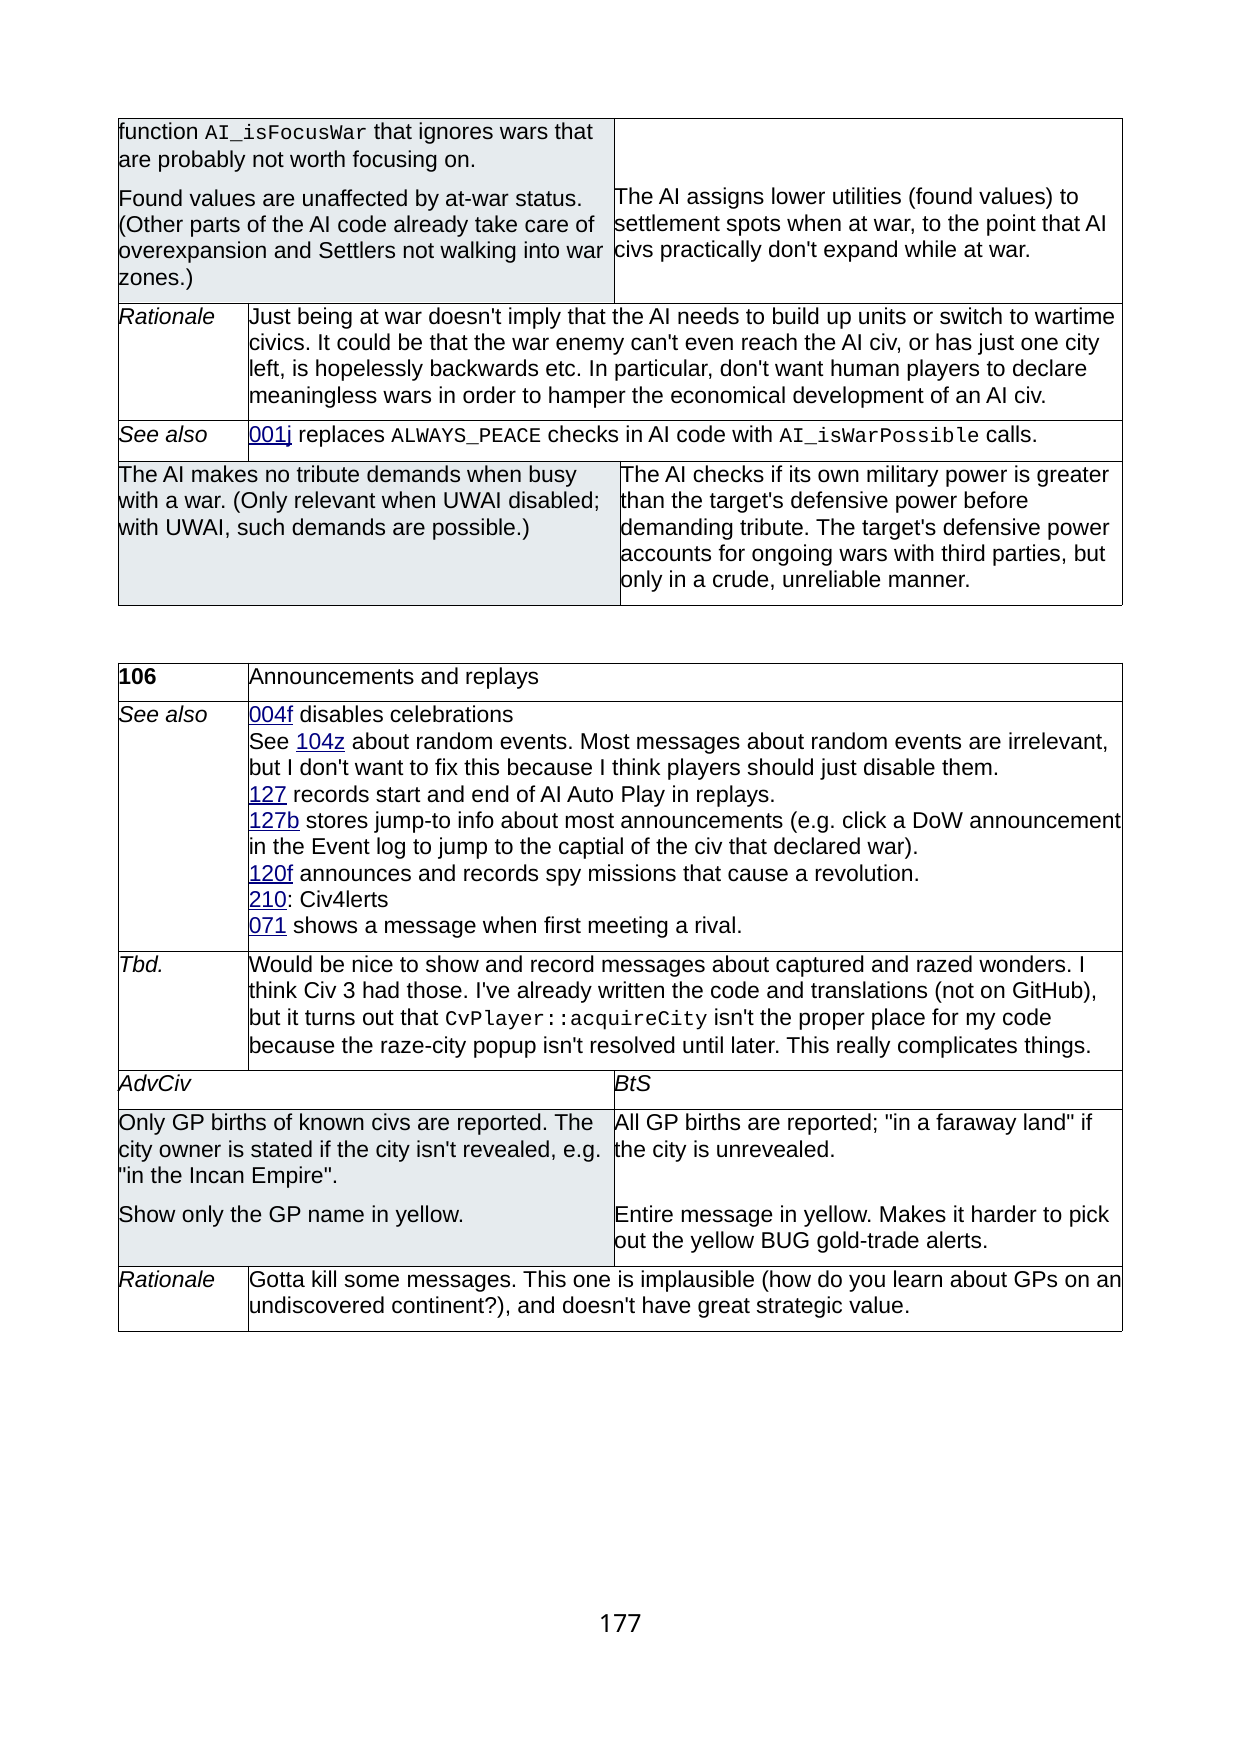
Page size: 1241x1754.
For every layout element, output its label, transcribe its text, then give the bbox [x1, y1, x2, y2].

table_cell Rationale [119, 1267, 248, 1331]
table_cell All GP births are reported; "in a faraway land" if the city is unrevealed. Entire message in yellow. Makes it harder to pick out the yellow BUG gold-trade alerts. [615, 1110, 1122, 1266]
table_cell 001j replaces ALWAYS_PEACE checks in AI code with AI_isWarPossible calls. [249, 421, 1122, 461]
table_cell Just being at war doesn't imply that the AI needs to build up units or switch to wartime civics. It could be that the war enemy can't even reach the AI civ, or has just one city left, is hopelessly backwards etc. In particular, don't want human players to declare meaningless wars in order to hamper the economical development of an AI civ. [249, 304, 1122, 420]
table_cell AdvCiv [119, 1071, 614, 1109]
table_cell 004f disables celebrations See 104z about random events. Most messages about random events are irrelevant, but I don't want to fix this because I think players should just disable them. 127 records start and end of AI Auto Play in replays. 127b stores jump-to info about most announcements (e.g. click a DoW announcement in the Event log to jump to the captial of the civ that declared war). 120f announces and records spy missions that cause a revolution. 210: Civ4lerts 071 shows a message when first meeting a rival. [249, 702, 1122, 951]
table_cell See also [119, 702, 248, 951]
table_cell Gotta kill some messages. This one is implausible (how do you learn about GPs on an undiscovered continent?), and doesn't have great strategic value. [249, 1267, 1122, 1331]
table_header Announcements and replays [249, 664, 1122, 701]
table_cell Rationale [119, 304, 248, 420]
table_cell BtS [615, 1071, 1122, 1109]
table_cell Would be nice to show and record messages about captured and razed wonders. I think Civ 3 had those. I've already written the code and translations (not on GitHub), but it turns out that CvPlayer::acquireCity isn't the proper place for my code because the raze-city popup isn't resolved until later. This really complicates things. [249, 952, 1122, 1070]
table_cell The AI assigns lower utilities (found values) to settlement spots when at war, to the point that AI civs practically don't expand while at war. [615, 119, 1122, 302]
table_cell function AI_isFocusWar that ignores wars that are probably not worth focusing on. Found values are unaffected by at-war status. (Other parts of the AI code already take care of overexpansion and Settlers not walking into war zones.) [119, 119, 614, 302]
table_cell The AI makes no tribute demands when busy with a war. (Only relevant when UWAI disabled; with UWAI, such demands are possible.) [119, 462, 620, 605]
table_header 106 [119, 664, 248, 701]
table_cell Tbd. [119, 952, 248, 1070]
table_cell See also [119, 421, 248, 461]
table_cell Only GP births of known civs are reported. The city owner is stated if the city isn't revealed, e.g. "in the Incan Empire". Show only the GP name in yellow. [119, 1110, 614, 1266]
table_cell The AI checks if its own military power is greater than the target's defensive power before demanding tribute. The target's defensive power accounts for ongoing wars with third parties, but only in a crude, unreliable manner. [621, 462, 1122, 605]
